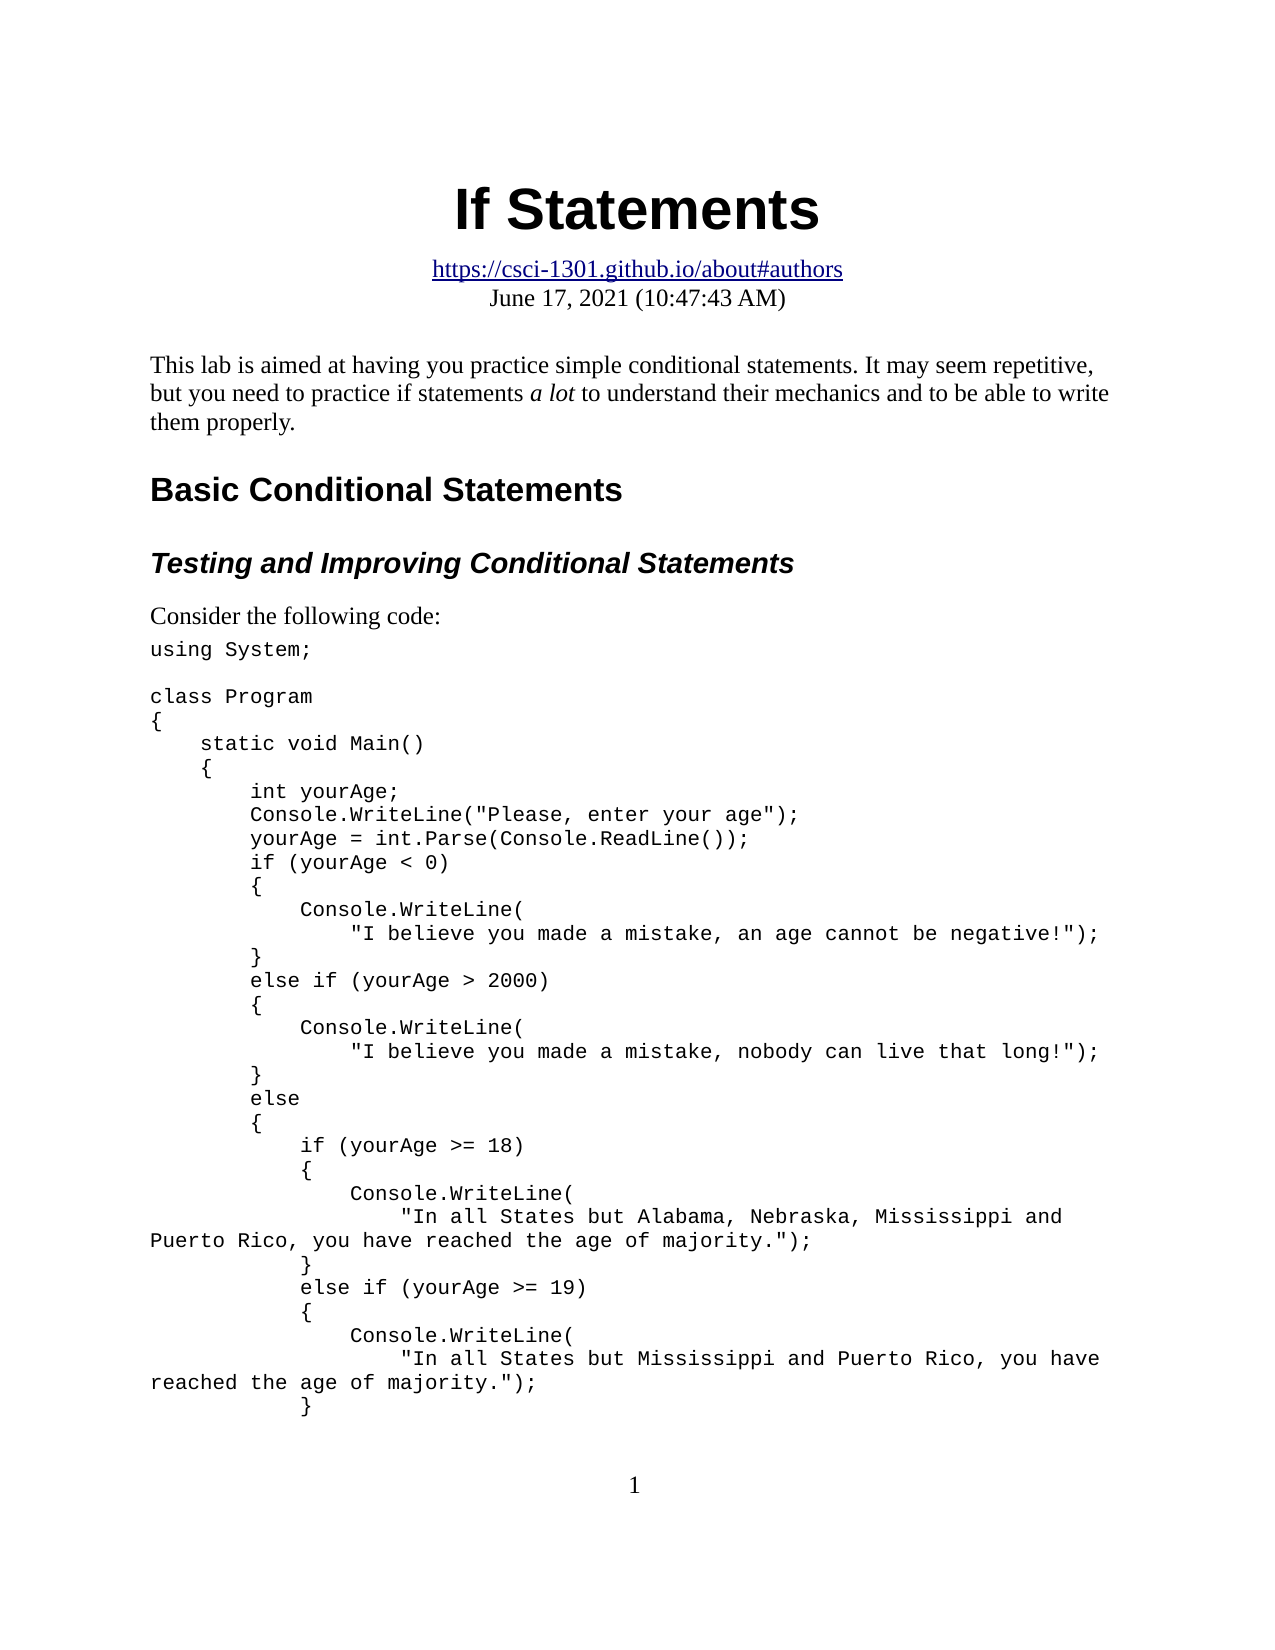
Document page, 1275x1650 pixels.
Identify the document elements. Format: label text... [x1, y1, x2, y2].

text } [150, 1064, 1125, 1088]
subtitle Testing and Improving Conditional Statements [150, 546, 1125, 580]
text "In all States but Alabama, Nebraska, Mississippi and Puerto Rico, you have reached the age of majority."); [150, 1206, 1125, 1254]
text "In all States but Mississippi and Puerto Rico, you have reached the age of majority."); [150, 1348, 1125, 1396]
text { [150, 1159, 1125, 1183]
text using System; [150, 639, 1125, 662]
text Console.WriteLine("Please, enter your age"); [150, 804, 1125, 828]
text } [150, 1254, 1125, 1277]
text else if (yourAge > 2000) [150, 970, 1125, 993]
text { [150, 993, 1125, 1017]
title If Statements [150, 175, 1125, 242]
text if (yourAge < 0) [150, 852, 1125, 875]
text } [150, 946, 1125, 970]
text } [150, 1396, 1125, 1419]
text Consider the following code: [150, 601, 1125, 630]
text Console.WriteLine( [150, 1324, 1125, 1348]
text class Program [150, 686, 1125, 710]
text { [150, 757, 1125, 781]
text if (yourAge >= 18) [150, 1135, 1125, 1159]
text { [150, 1301, 1125, 1324]
subtitle Basic Conditional Statements [150, 470, 1125, 509]
text else if (yourAge >= 19) [150, 1277, 1125, 1301]
text "I believe you made a mistake, an age cannot be negative!"); [150, 923, 1125, 946]
text Console.WriteLine( [150, 899, 1125, 923]
text "I believe you made a mistake, nobody can live that long!"); [150, 1041, 1125, 1064]
text This lab is aimed at having you practice simple conditional statements. It may seem repetitive, but you need to practice if statements a lot to understand their mechanics and to be able to write them properly. [150, 350, 1125, 436]
text { [150, 875, 1125, 899]
text Console.WriteLine( [150, 1183, 1125, 1206]
text static void Main() [150, 733, 1125, 757]
text Console.WriteLine( [150, 1017, 1125, 1041]
text else [150, 1088, 1125, 1112]
text https://csci-1301.github.io/about#authors [150, 254, 1125, 283]
text { [150, 710, 1125, 733]
text { [150, 1112, 1125, 1135]
text yourAge = int.Parse(Console.ReadLine()); [150, 828, 1125, 852]
text June 17, 2021 (10:47:43 AM) [150, 283, 1125, 312]
text int yourAge; [150, 781, 1125, 804]
